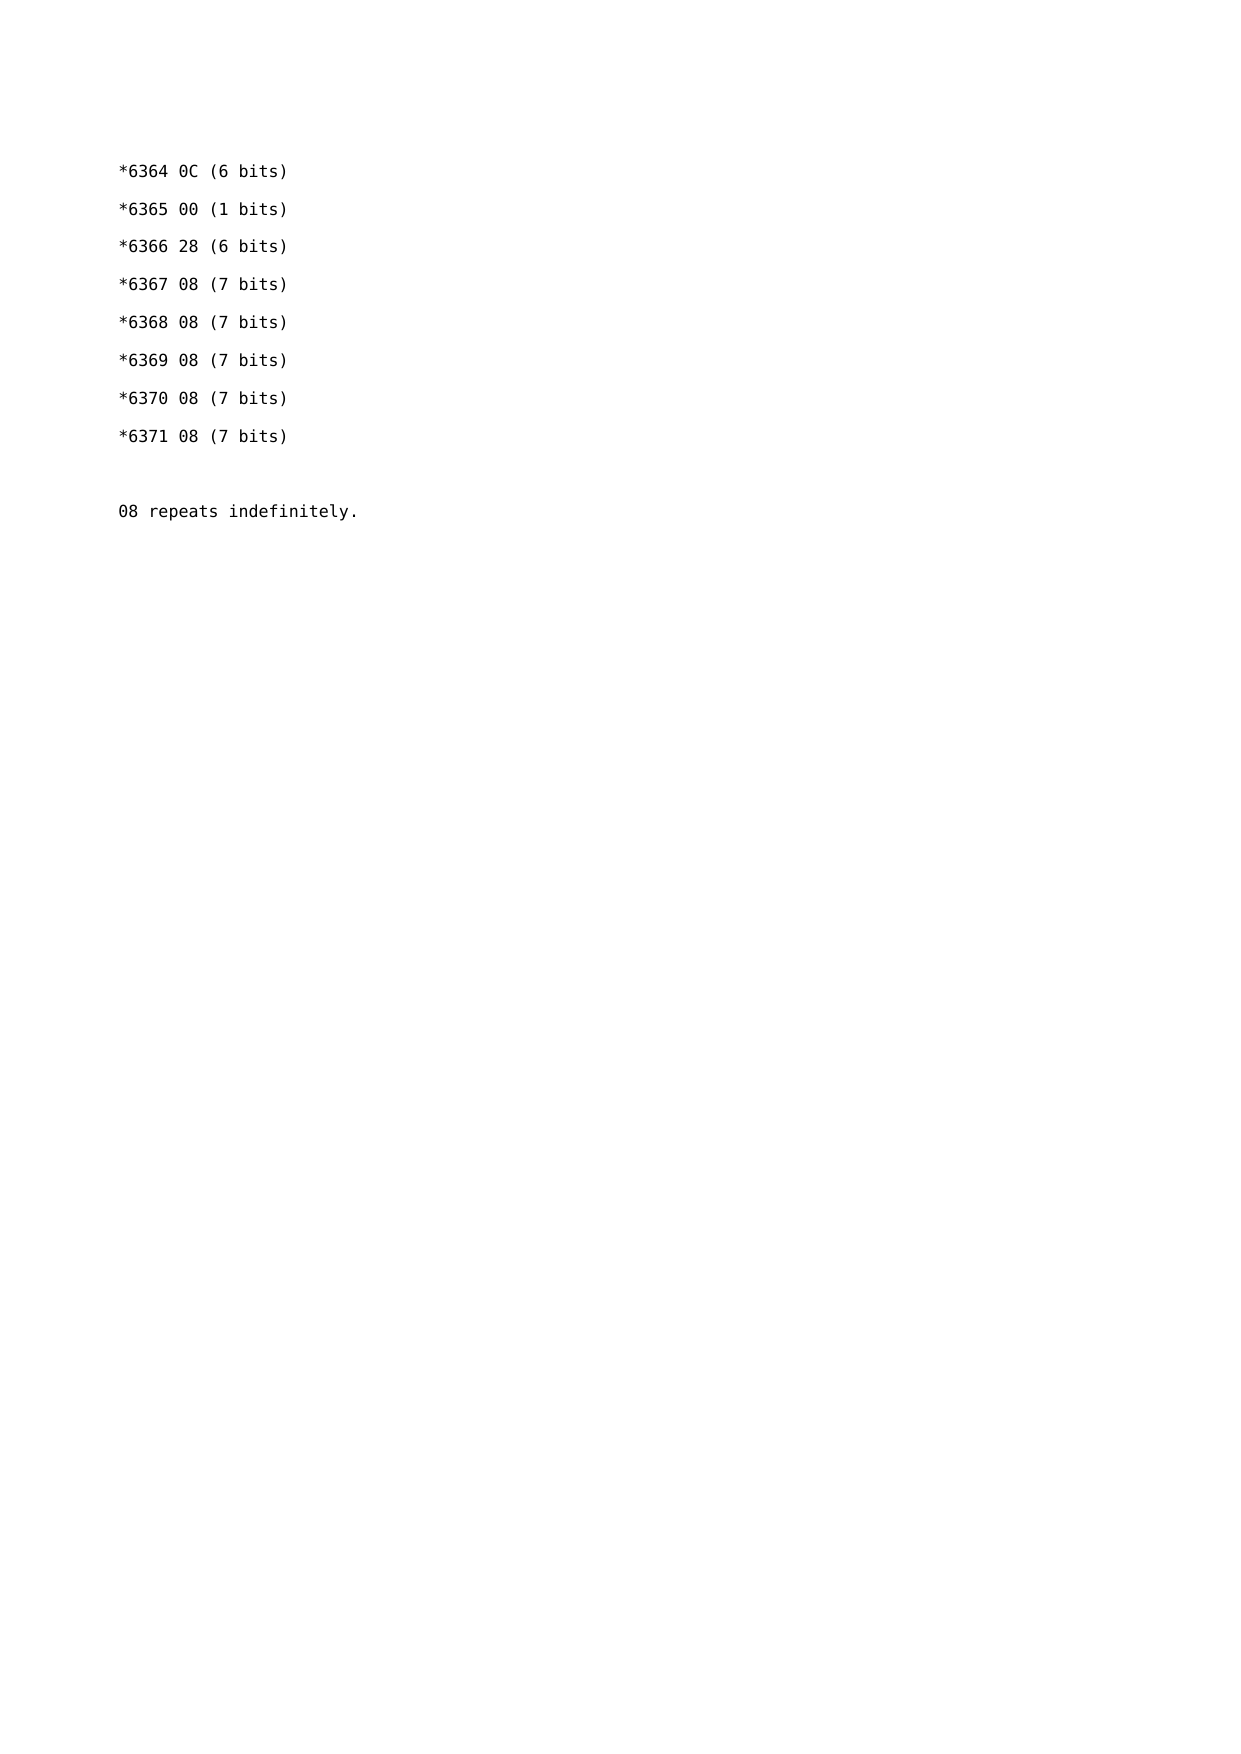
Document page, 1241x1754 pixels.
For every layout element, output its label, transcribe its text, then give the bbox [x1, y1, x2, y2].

text *6371 08 (7 bits) [118, 426, 1122, 446]
text 08 repeats indefinitely. [118, 502, 1122, 521]
text *6370 08 (7 bits) [118, 389, 1122, 408]
text *6367 08 (7 bits) [118, 275, 1122, 294]
text *6364 0C (6 bits) [118, 162, 1122, 181]
text *6368 08 (7 bits) [118, 313, 1122, 332]
text *6366 28 (6 bits) [118, 237, 1122, 257]
text *6369 08 (7 bits) [118, 351, 1122, 370]
text *6365 00 (1 bits) [118, 199, 1122, 219]
